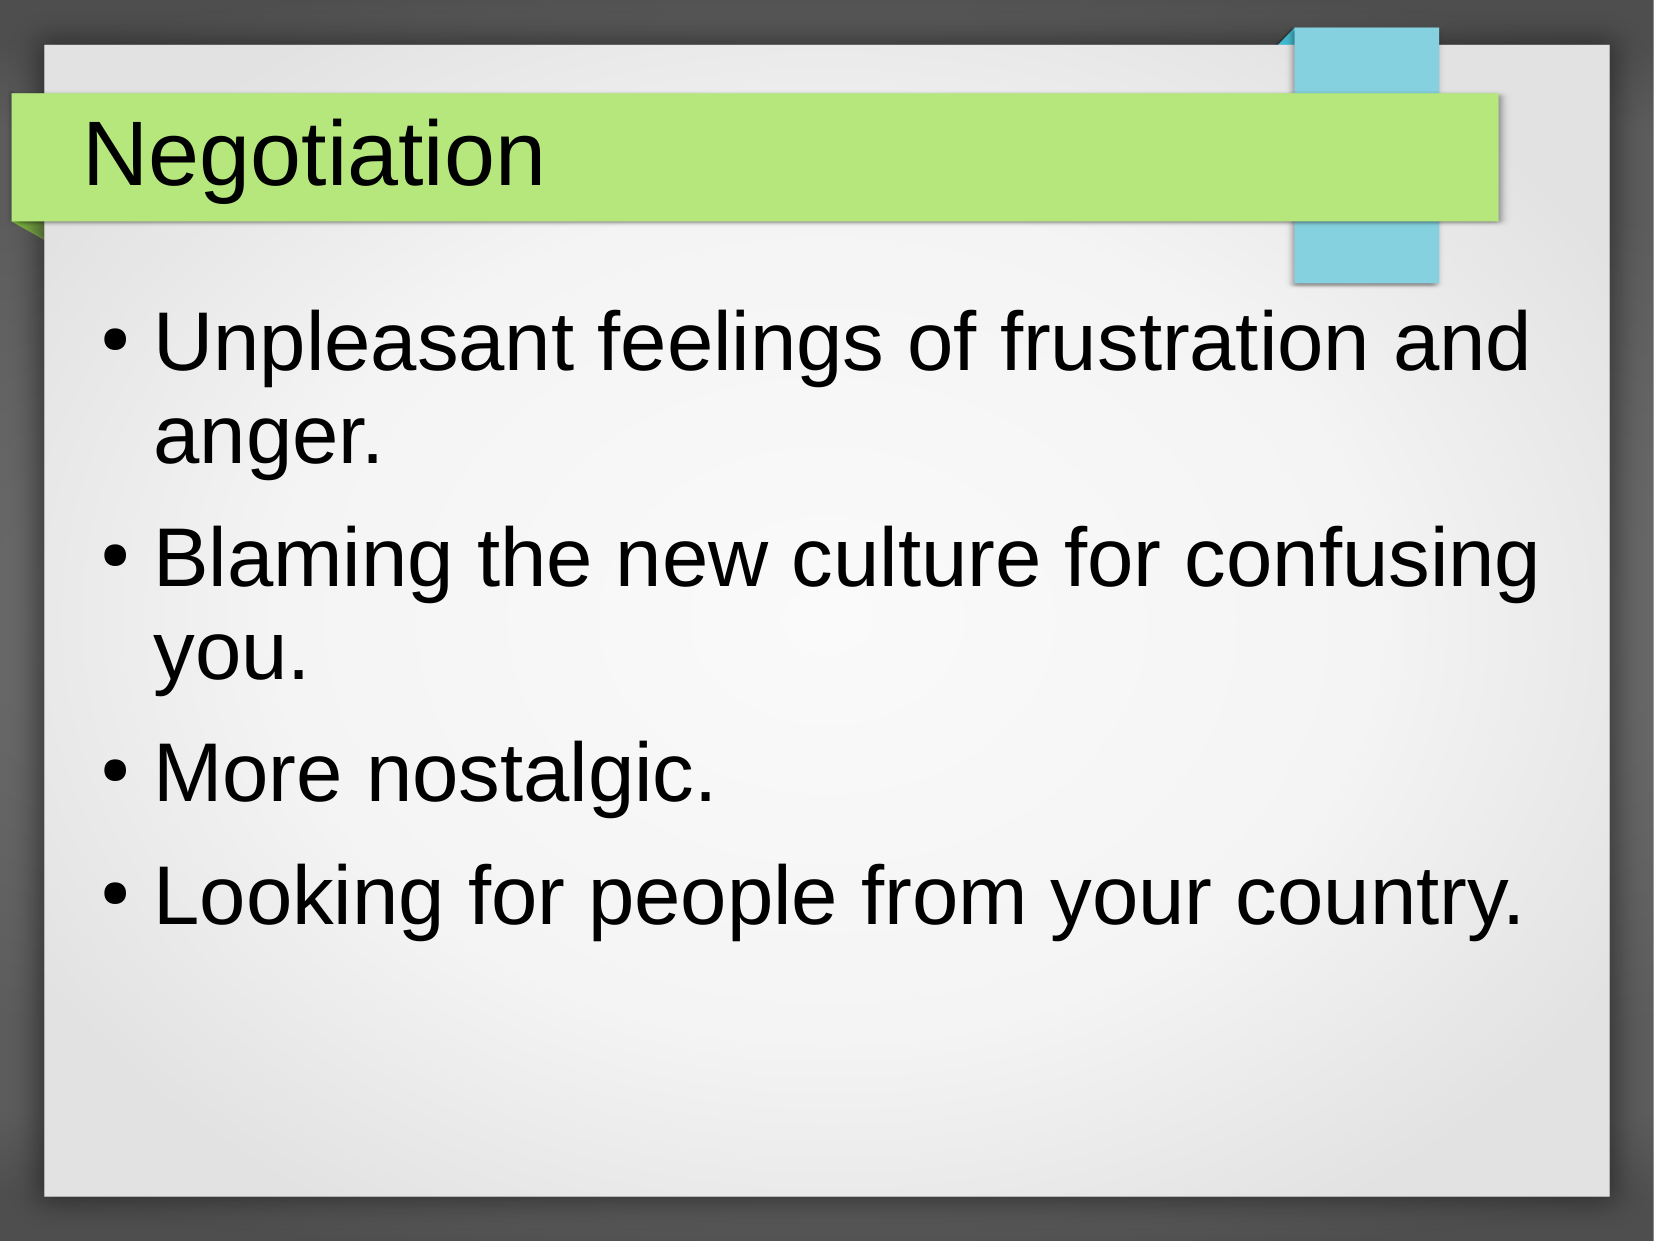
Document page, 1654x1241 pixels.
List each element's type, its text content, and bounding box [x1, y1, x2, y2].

list Unpleasant feelings of frustration and anger. Blaming the new culture for confusing you. More nostalgic. Looking for people from your country. [82, 295, 1571, 1015]
title Negotiation [82, 94, 1264, 213]
picture [0, 0, 1654, 1241]
